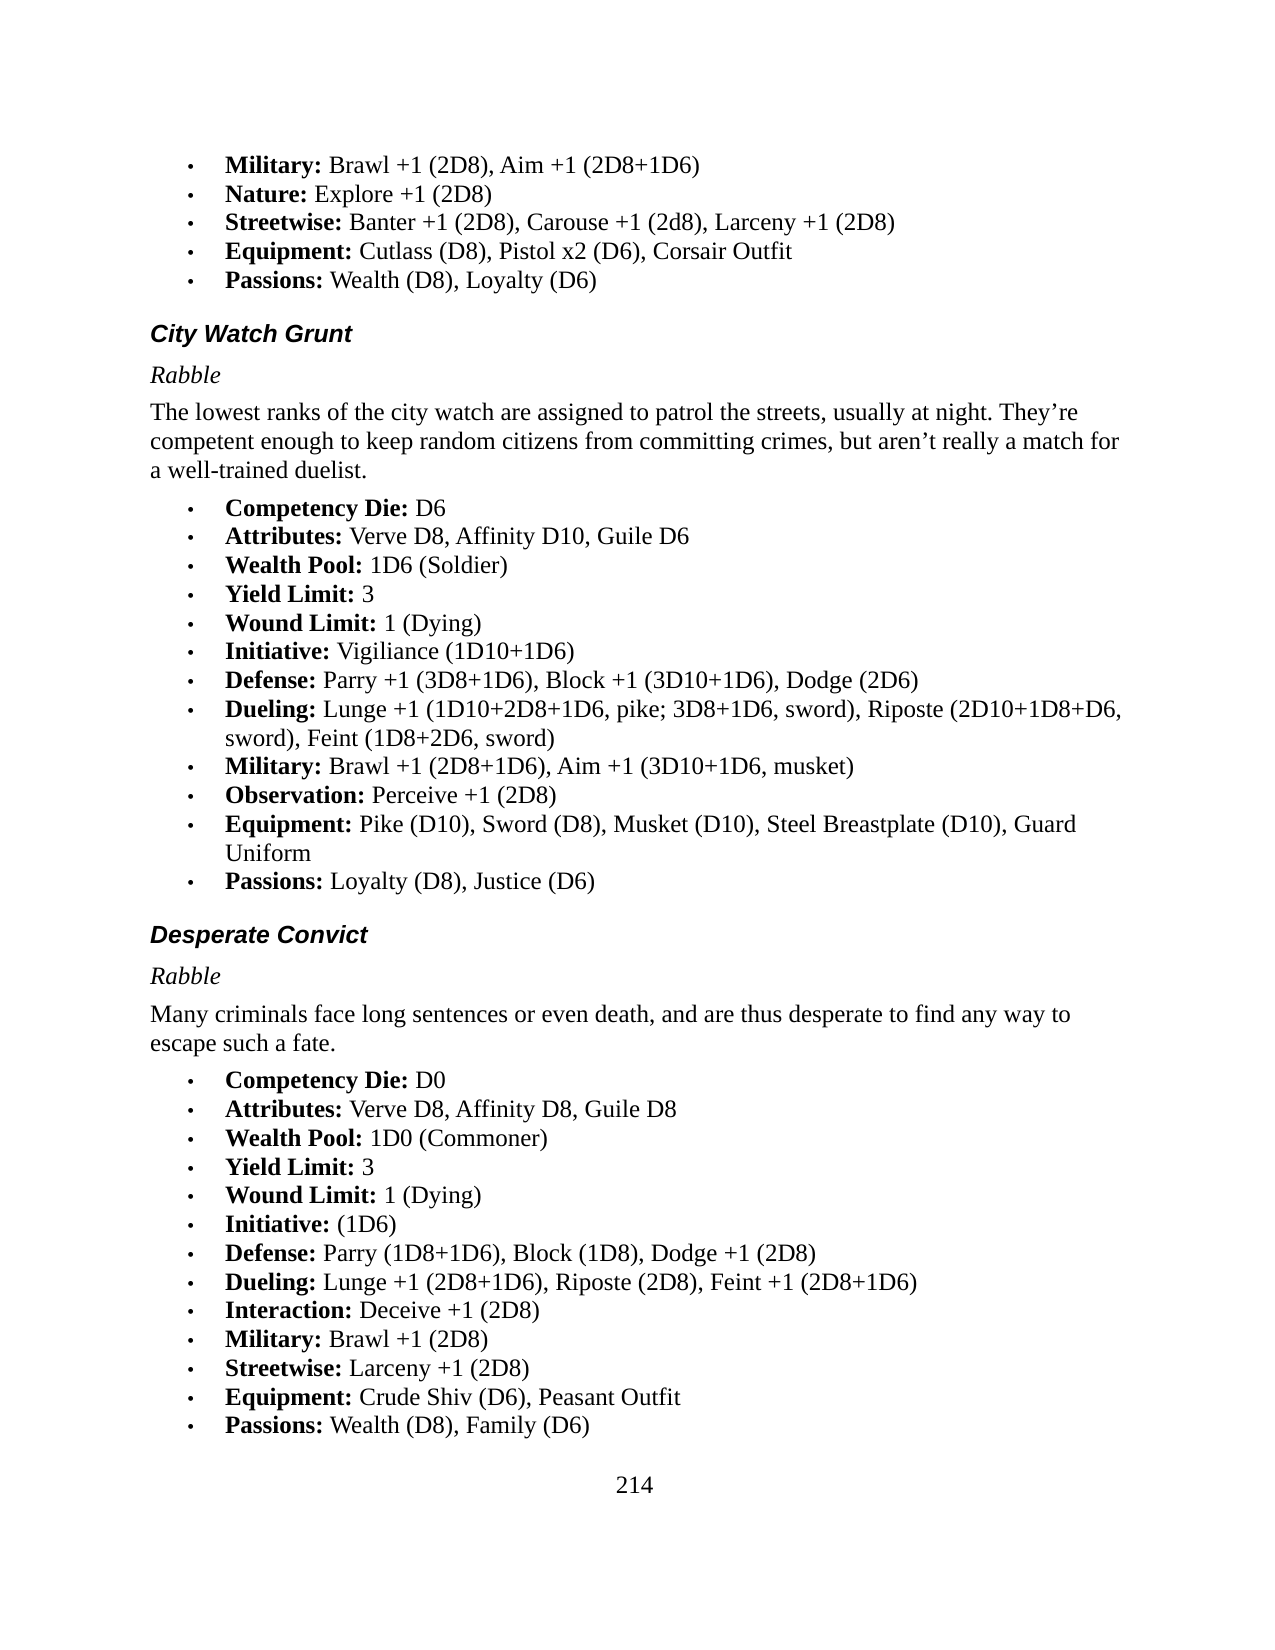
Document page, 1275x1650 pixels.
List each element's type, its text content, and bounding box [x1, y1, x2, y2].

list Passions: Wealth (D8), Family (D6) [187, 1410, 1125, 1439]
list Wound Limit: 1 (Dying) [187, 608, 1125, 636]
list Equipment: Pike (D10), Sword (D8), Musket (D10), Steel Breastplate (D10), Guard Uniform [187, 809, 1125, 866]
subtitle Desperate Convict [150, 920, 1125, 949]
list Competency Die: D6 [187, 493, 1125, 521]
list Initiative: (1D6) [187, 1209, 1125, 1238]
text Many criminals face long sentences or even death, and are thus desperate to find any way to escape such a fate. [150, 999, 1125, 1056]
list Defense: Parry +1 (3D8+1D6), Block +1 (3D10+1D6), Dodge (2D6) [187, 665, 1125, 694]
list Attributes: Verve D8, Affinity D8, Guile D8 [187, 1094, 1125, 1123]
text Rabble [150, 360, 1125, 388]
list Military: Brawl +1 (2D8), Aim +1 (2D8+1D6) [187, 150, 1125, 179]
list Dueling: Lunge +1 (1D10+2D8+1D6, pike; 3D8+1D6, sword), Riposte (2D10+1D8+D6, sword), Feint (1D8+2D6, sword) [187, 694, 1125, 751]
list Wealth Pool: 1D0 (Commoner) [187, 1123, 1125, 1152]
list Military: Brawl +1 (2D8) [187, 1324, 1125, 1353]
list Yield Limit: 3 [187, 1152, 1125, 1180]
list Equipment: Cutlass (D8), Pistol x2 (D6), Corsair Outfit [187, 236, 1125, 265]
list Initiative: Vigiliance (1D10+1D6) [187, 636, 1125, 665]
list Streetwise: Larceny +1 (2D8) [187, 1353, 1125, 1382]
list Attributes: Verve D8, Affinity D10, Guile D6 [187, 521, 1125, 550]
list Dueling: Lunge +1 (2D8+1D6), Riposte (2D8), Feint +1 (2D8+1D6) [187, 1267, 1125, 1295]
subtitle City Watch Grunt [150, 319, 1125, 347]
list Wound Limit: 1 (Dying) [187, 1180, 1125, 1209]
text Rabble [150, 961, 1125, 990]
list Yield Limit: 3 [187, 579, 1125, 608]
list Wealth Pool: 1D6 (Soldier) [187, 550, 1125, 579]
list Defense: Parry (1D8+1D6), Block (1D8), Dodge +1 (2D8) [187, 1238, 1125, 1267]
list Streetwise: Banter +1 (2D8), Carouse +1 (2d8), Larceny +1 (2D8) [187, 207, 1125, 236]
list Equipment: Crude Shiv (D6), Peasant Outfit [187, 1382, 1125, 1410]
list Observation: Perceive +1 (2D8) [187, 780, 1125, 809]
text The lowest ranks of the city watch are assigned to patrol the streets, usually at night. They’re competent enough to keep random citizens from committing crimes, but aren’t really a match for a well-trained duelist. [150, 397, 1125, 484]
list Passions: Loyalty (D8), Justice (D6) [187, 866, 1125, 895]
list Passions: Wealth (D8), Loyalty (D6) [187, 265, 1125, 294]
list Interaction: Deceive +1 (2D8) [187, 1295, 1125, 1324]
list Competency Die: D0 [187, 1065, 1125, 1094]
list Nature: Explore +1 (2D8) [187, 179, 1125, 207]
list Military: Brawl +1 (2D8+1D6), Aim +1 (3D10+1D6, musket) [187, 751, 1125, 780]
